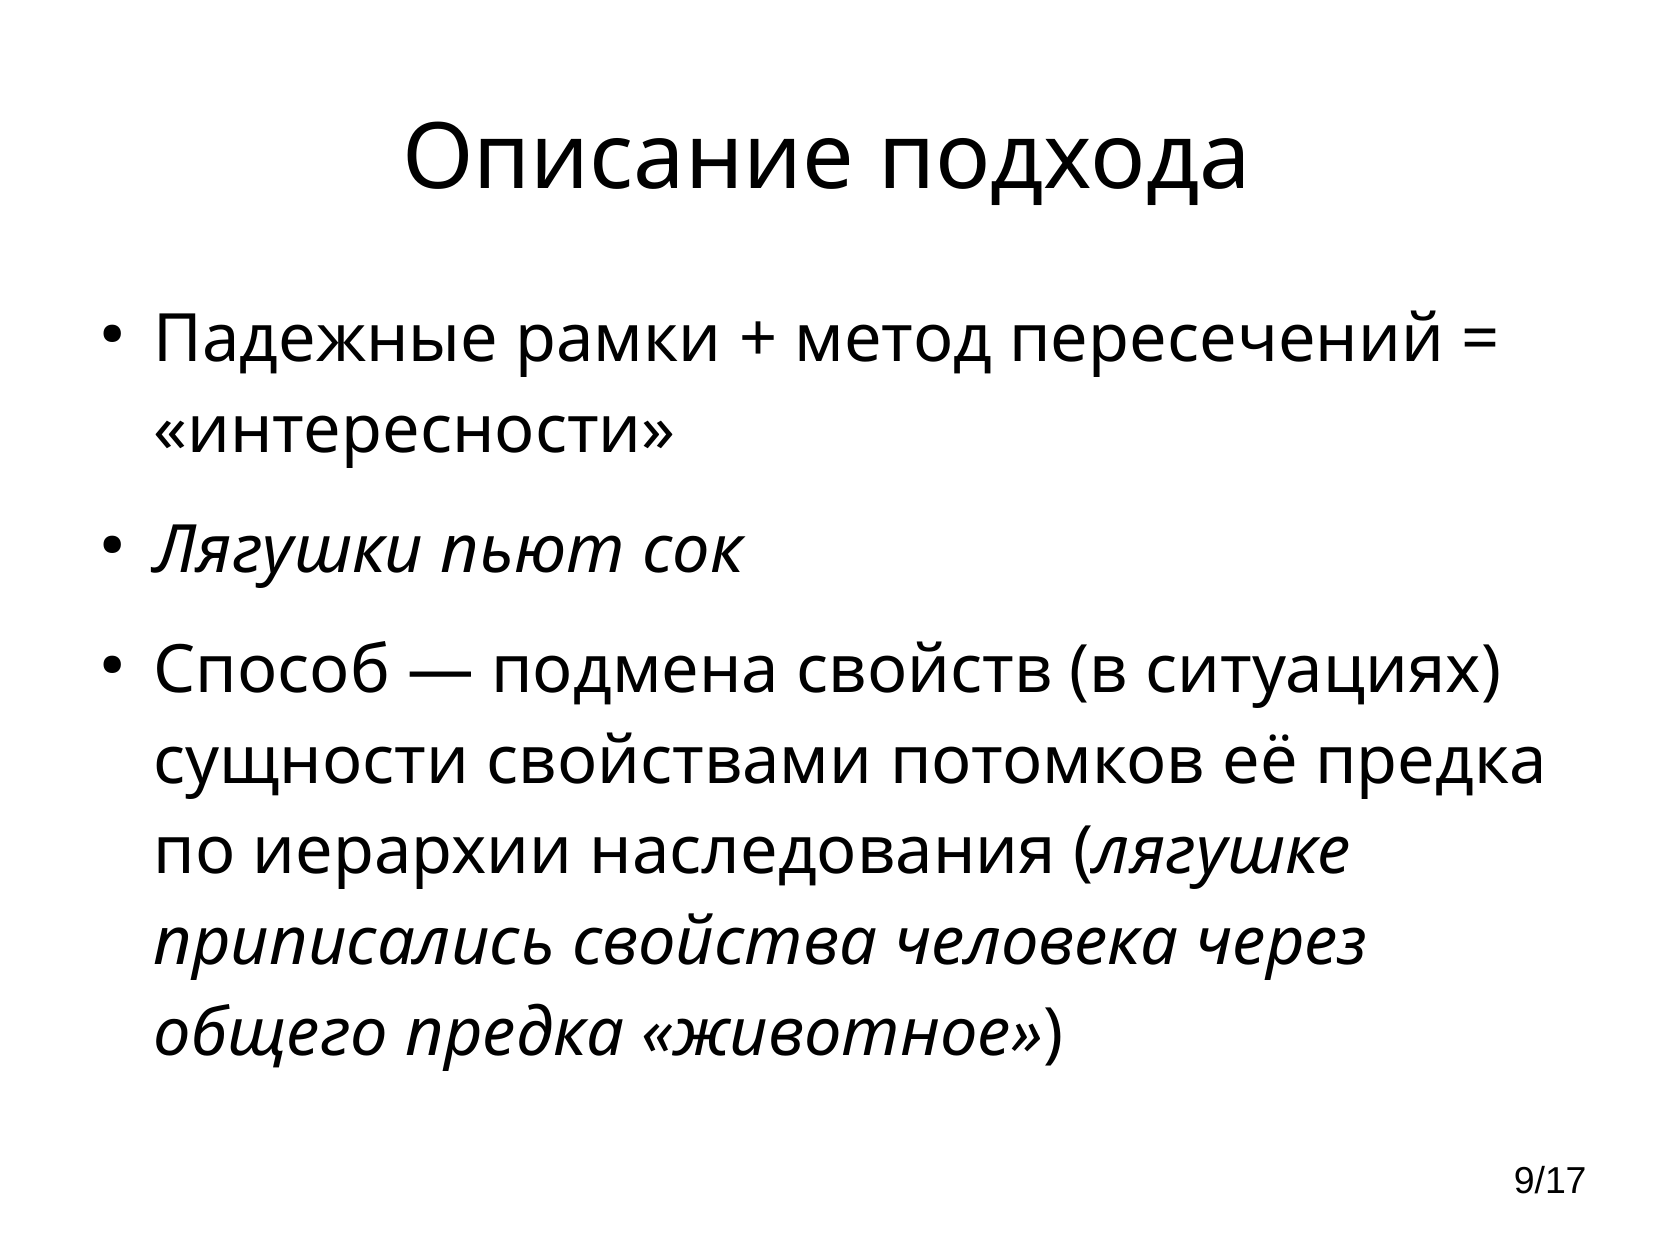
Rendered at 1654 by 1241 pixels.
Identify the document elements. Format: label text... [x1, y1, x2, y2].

title Описание подхода [82, 49, 1571, 257]
text_box <номер>/18 [1476, 1151, 1625, 1241]
list Падежные рамки + метод пересечений = «интересности» Лягушки пьют сок Способ — подмена свойств (в ситуациях) сущности свойствами потомков её предка по иерархии наследования (лягушке приписались свойства человека через общего предка «животное») [82, 290, 1571, 1109]
